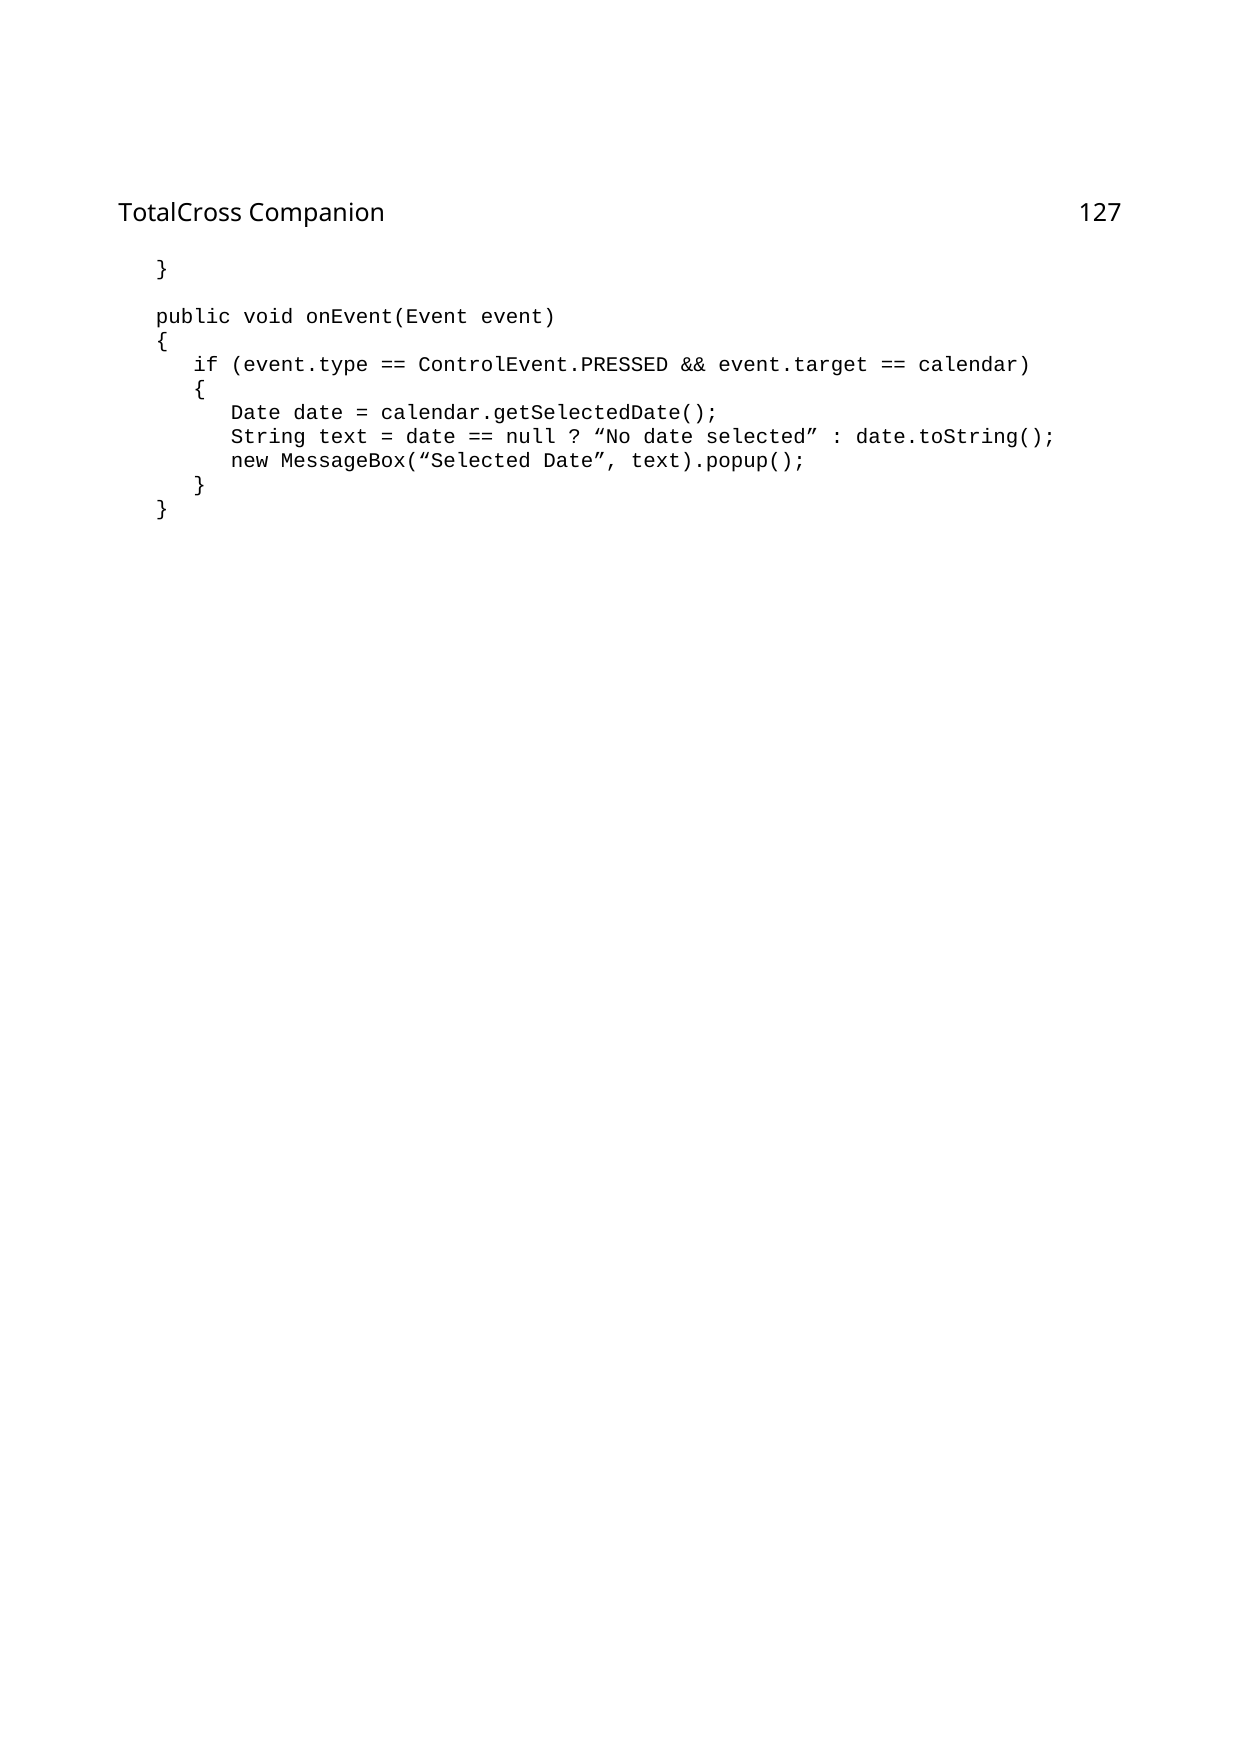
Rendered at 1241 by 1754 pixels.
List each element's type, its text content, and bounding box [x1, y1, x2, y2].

text } [118, 474, 1122, 498]
text } [118, 258, 1122, 282]
text new MessageBox(“Selected Date”, text).popup(); [118, 450, 1122, 474]
text Date date = calendar.getSelectedDate(); [118, 402, 1122, 426]
text { [118, 330, 1122, 354]
text public void onEvent(Event event) [118, 306, 1122, 330]
text if (event.type == ControlEvent.PRESSED && event.target == calendar) [118, 354, 1122, 378]
text { [118, 378, 1122, 402]
text } [118, 498, 1122, 522]
text String text = date == null ? “No date selected” : date.toString(); [118, 426, 1122, 450]
